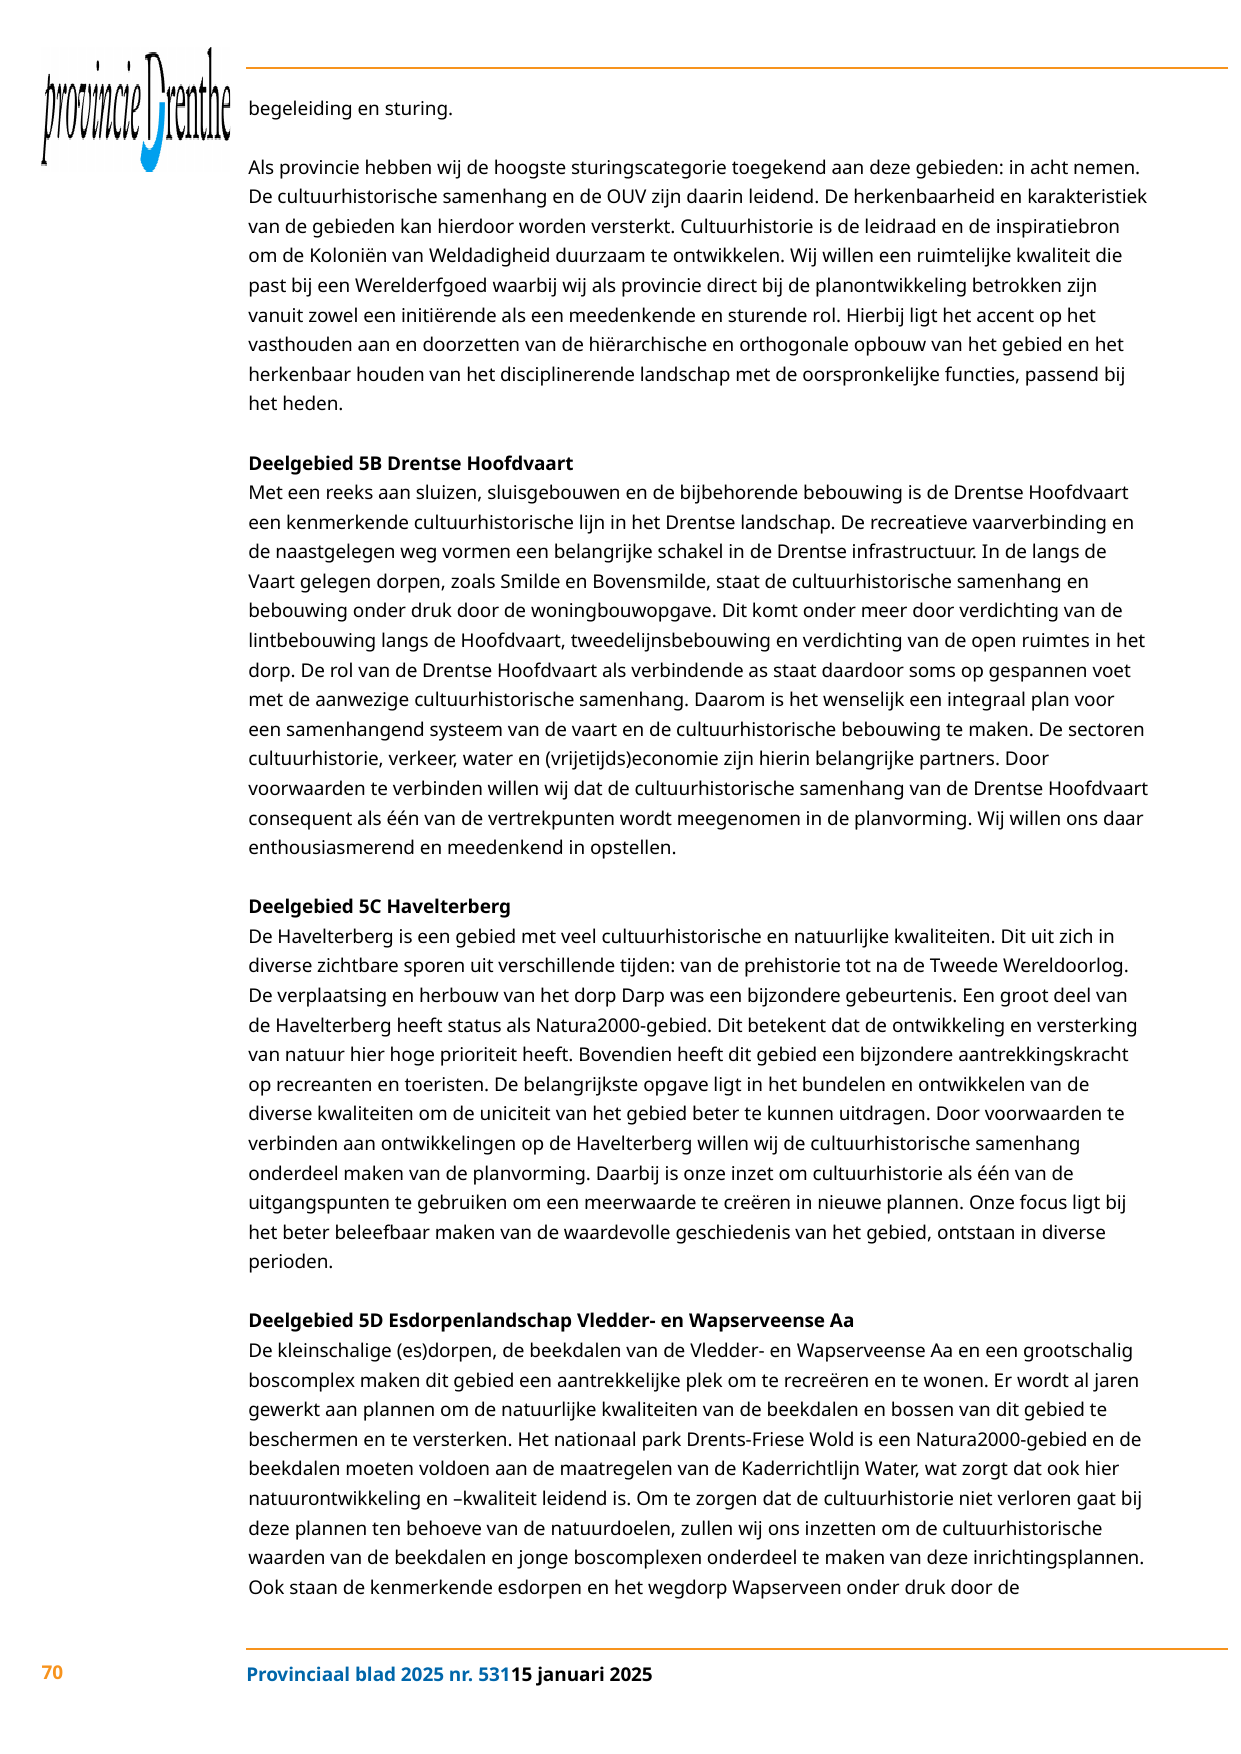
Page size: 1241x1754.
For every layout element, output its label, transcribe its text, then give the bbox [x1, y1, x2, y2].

text Deelgebied 5B Drentse Hoofdvaart [248, 450, 1152, 476]
text Deelgebied 5D Esdorpenlandschap Vledder- en Wapserveense Aa [248, 1308, 1152, 1333]
text Als provincie hebben wij de hoogste sturingscategorie toegekend aan deze gebieden: in acht nemen. De cultuurhistorische samenhang en de OUV zijn daarin leidend. De herkenbaarheid en karakteristiek van de gebieden kan hierdoor worden versterkt. Cultuurhistorie is de leidraad en de inspiratiebron om de Koloniën van Weldadigheid duurzaam te ontwikkelen. Wij willen een ruimtelijke kwaliteit die past bij een Werelderfgoed waarbij wij als provincie direct bij de planontwikkeling betrokken zijn vanuit zowel een initiërende als een meedenkende en sturende rol. Hierbij ligt het accent op het vasthouden aan en doorzetten van de hiërarchische en orthogonale opbouw van het gebied en het herkenbaar houden van het disciplinerende landschap met de oorspronkelijke functies, passend bij het heden. [248, 154, 1152, 416]
text De kleinschalige (es)dorpen, de beekdalen van de Vledder- en Wapserveense Aa en een grootschalig boscomplex maken dit gebied een aantrekkelijke plek om te recreëren en te wonen. Er wordt al jaren gewerkt aan plannen om de natuurlijke kwaliteiten van de beekdalen en bossen van dit gebied te beschermen en te versterken. Het nationaal park Drents-Friese Wold is een Natura2000-gebied en de beekdalen moeten voldoen aan de maatregelen van de Kaderrichtlijn Water, wat zorgt dat ook hier natuurontwikkeling en –kwaliteit leidend is. Om te zorgen dat de cultuurhistorie niet verloren gaat bij deze plannen ten behoeve van de natuurdoelen, zullen wij ons inzetten om de cultuurhistorische waarden van de beekdalen en jonge boscomplexen onderdeel te maken van deze inrichtingsplannen. Ook staan de kenmerkende esdorpen en het wegdorp Wapserveen onder druk door de [248, 1337, 1152, 1600]
text Deelgebied 5C Havelterberg [248, 893, 1152, 919]
text De Havelterberg is een gebied met veel cultuurhistorische en natuurlijke kwaliteiten. Dit uit zich in diverse zichtbare sporen uit verschillende tijden: van de prehistorie tot na de Tweede Wereldoorlog. De verplaatsing en herbouw van het dorp Darp was een bijzondere gebeurtenis. Een groot deel van de Havelterberg heeft status als Natura2000-gebied. Dit betekent dat de ontwikkeling en versterking van natuur hier hoge prioriteit heeft. Bovendien heeft dit gebied een bijzondere aantrekkingskracht op recreanten en toeristen. De belangrijkste opgave ligt in het bundelen en ontwikkelen van de diverse kwaliteiten om de uniciteit van het gebied beter te kunnen uitdragen. Door voorwaarden te verbinden aan ontwikkelingen op de Havelterberg willen wij de cultuurhistorische samenhang onderdeel maken van de planvorming. Daarbij is onze inzet om cultuurhistorie als één van de uitgangspunten te gebruiken om een meerwaarde te creëren in nieuwe plannen. Onze focus ligt bij het beter beleefbaar maken van de waardevolle geschiedenis van het gebied, ontstaan in diverse perioden. [248, 923, 1152, 1274]
picture [41, 47, 231, 172]
text begeleiding en sturing. [248, 95, 1152, 121]
text Met een reeks aan sluizen, sluisgebouwen en de bijbehorende bebouwing is de Drentse Hoofdvaart een kenmerkende cultuurhistorische lijn in het Drentse landschap. De recreatieve vaarverbinding en de naastgelegen weg vormen een belangrijke schakel in de Drentse infrastructuur. In de langs de Vaart gelegen dorpen, zoals Smilde en Bovensmilde, staat de cultuurhistorische samenhang en bebouwing onder druk door de woningbouwopgave. Dit komt onder meer door verdichting van de lintbebouwing langs de Hoofdvaart, tweedelijnsbebouwing en verdichting van de open ruimtes in het dorp. De rol van de Drentse Hoofdvaart als verbindende as staat daardoor soms op gespannen voet met de aanwezige cultuurhistorische samenhang. Daarom is het wenselijk een integraal plan voor een samenhangend systeem van de vaart en de cultuurhistorische bebouwing te maken. De sectoren cultuurhistorie, verkeer, water en (vrijetijds)economie zijn hierin belangrijke partners. Door voorwaarden te verbinden willen wij dat de cultuurhistorische samenhang van de Drentse Hoofdvaart consequent als één van de vertrekpunten wordt meegenomen in de planvorming. Wij willen ons daar enthousiasmerend en meedenkend in opstellen. [248, 479, 1152, 860]
